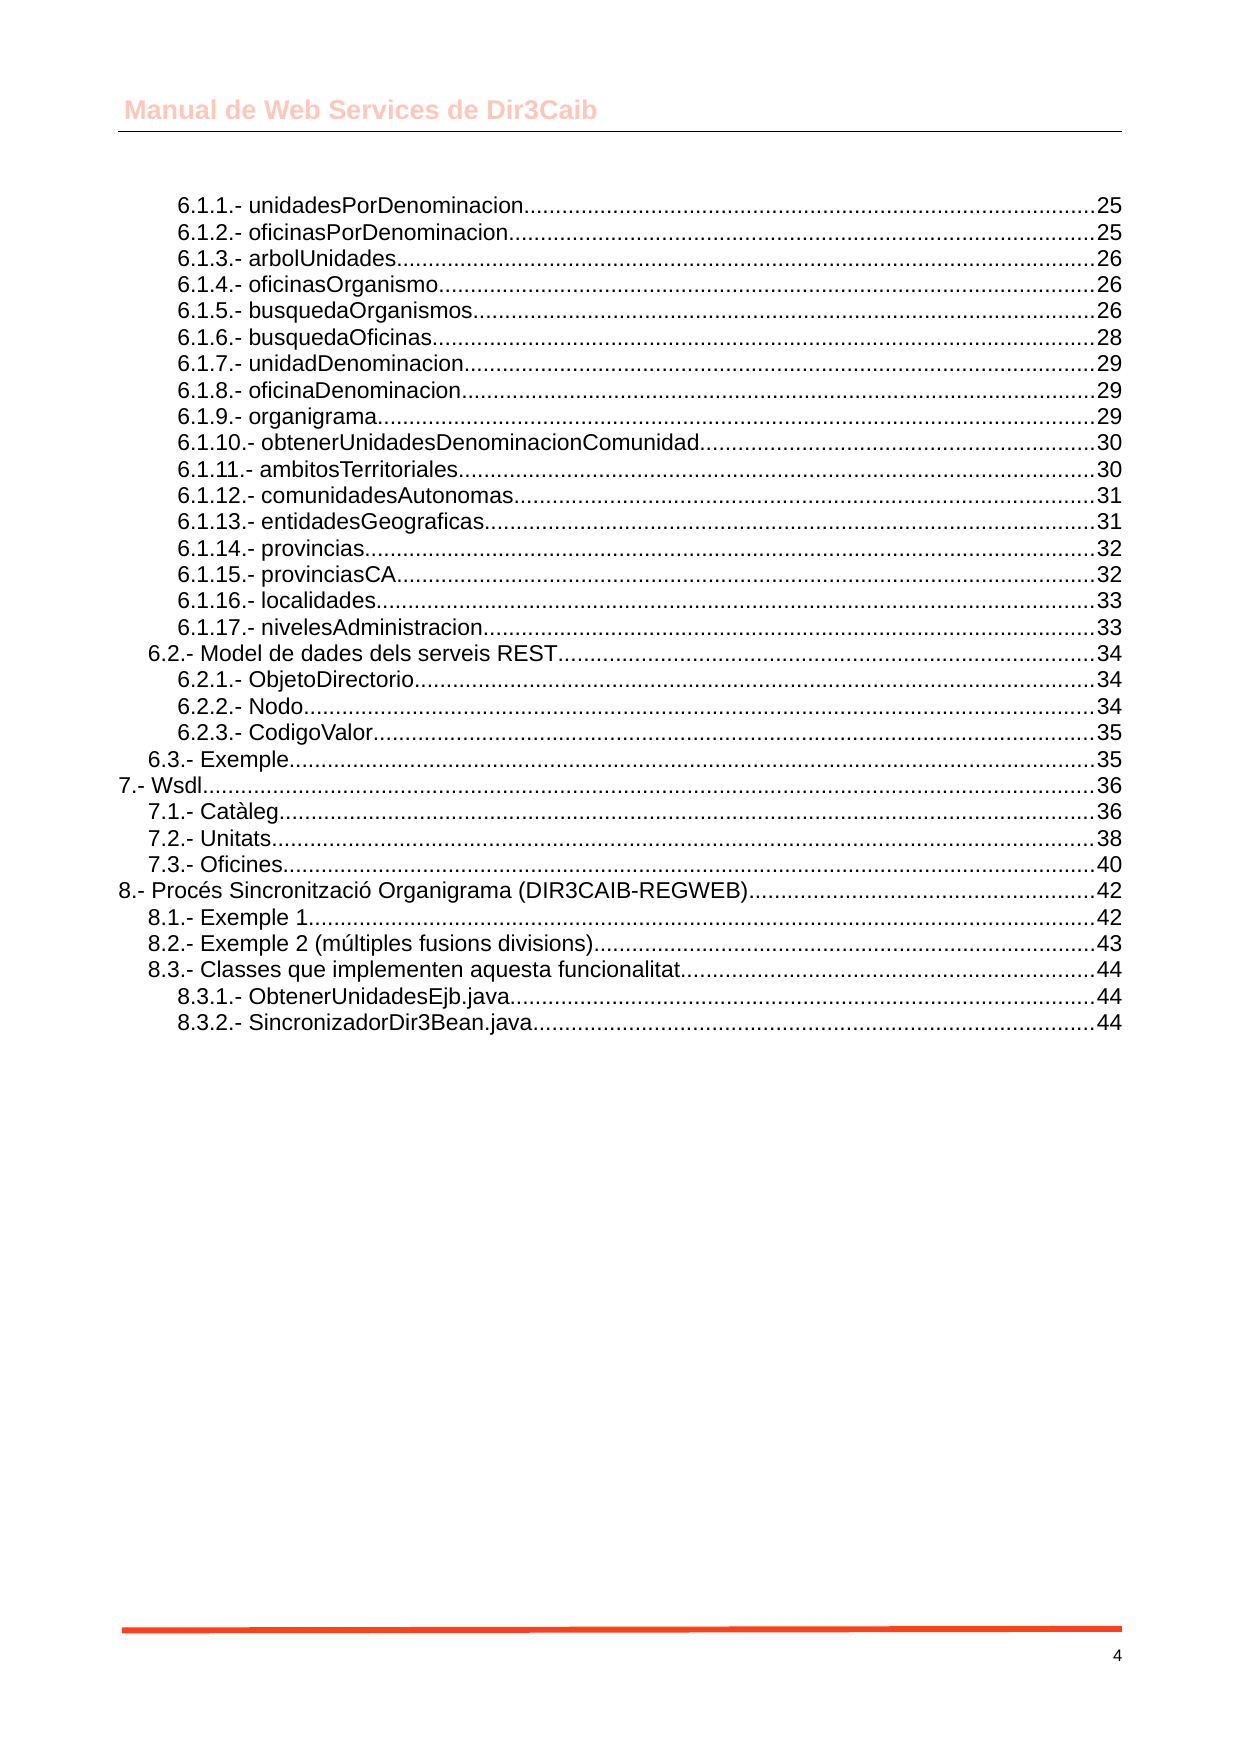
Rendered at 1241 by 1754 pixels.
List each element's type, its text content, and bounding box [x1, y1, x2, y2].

text 8.2.- Exemple 2 (múltiples fusions divisions) 43 [148, 930, 1122, 956]
text 8.3.- Classes que implementen aquesta funcionalitat 44 [148, 956, 1122, 983]
text 8.- Procés Sincronització Organigrama (DIR3CAIB-REGWEB) 42 [118, 877, 1122, 904]
text 6.1.15.- provinciasCA 32 [177, 561, 1122, 587]
text 6.1.5.- busquedaOrganismos 26 [177, 297, 1122, 324]
text 6.3.- Exemple 35 [148, 746, 1122, 772]
text 8.1.- Exemple 1 42 [148, 904, 1122, 930]
text 6.1.12.- comunidadesAutonomas 31 [177, 482, 1122, 508]
text 6.2.3.- CodigoValor 35 [177, 719, 1122, 746]
text 6.2.- Model de dades dels serveis REST 34 [148, 640, 1122, 666]
text 7.1.- Catàleg 36 [148, 798, 1122, 824]
text 8.3.2.- SincronizadorDir3Bean.java 44 [177, 1009, 1122, 1035]
text 6.1.10.- obtenerUnidadesDenominacionComunidad 30 [177, 429, 1122, 456]
text 7.3.- Oficines 40 [148, 851, 1122, 877]
text 8.3.1.- ObtenerUnidadesEjb.java 44 [177, 983, 1122, 1009]
text 6.1.2.- oficinasPorDenominacion 25 [177, 218, 1122, 245]
text 6.1.9.- organigrama 29 [177, 403, 1122, 429]
text 6.1.11.- ambitosTerritoriales 30 [177, 456, 1122, 482]
text 6.1.16.- localidades 33 [177, 587, 1122, 614]
text 6.1.8.- oficinaDenominacion 29 [177, 377, 1122, 403]
text 6.2.2.- Nodo 34 [177, 693, 1122, 719]
text 6.1.1.- unidadesPorDenominacion 25 [177, 192, 1122, 218]
text 6.1.7.- unidadDenominacion 29 [177, 350, 1122, 377]
text 6.1.3.- arbolUnidades 26 [177, 245, 1122, 271]
text 6.2.1.- ObjetoDirectorio 34 [177, 666, 1122, 693]
text 6.1.13.- entidadesGeograficas 31 [177, 508, 1122, 535]
text 6.1.14.- provincias 32 [177, 535, 1122, 561]
text 6.1.17.- nivelesAdministracion 33 [177, 614, 1122, 640]
text 6.1.6.- busquedaOficinas 28 [177, 324, 1122, 350]
text 7.2.- Unitats 38 [148, 824, 1122, 851]
text 6.1.4.- oficinasOrganismo 26 [177, 271, 1122, 297]
text 7.- Wsdl 36 [118, 772, 1122, 798]
